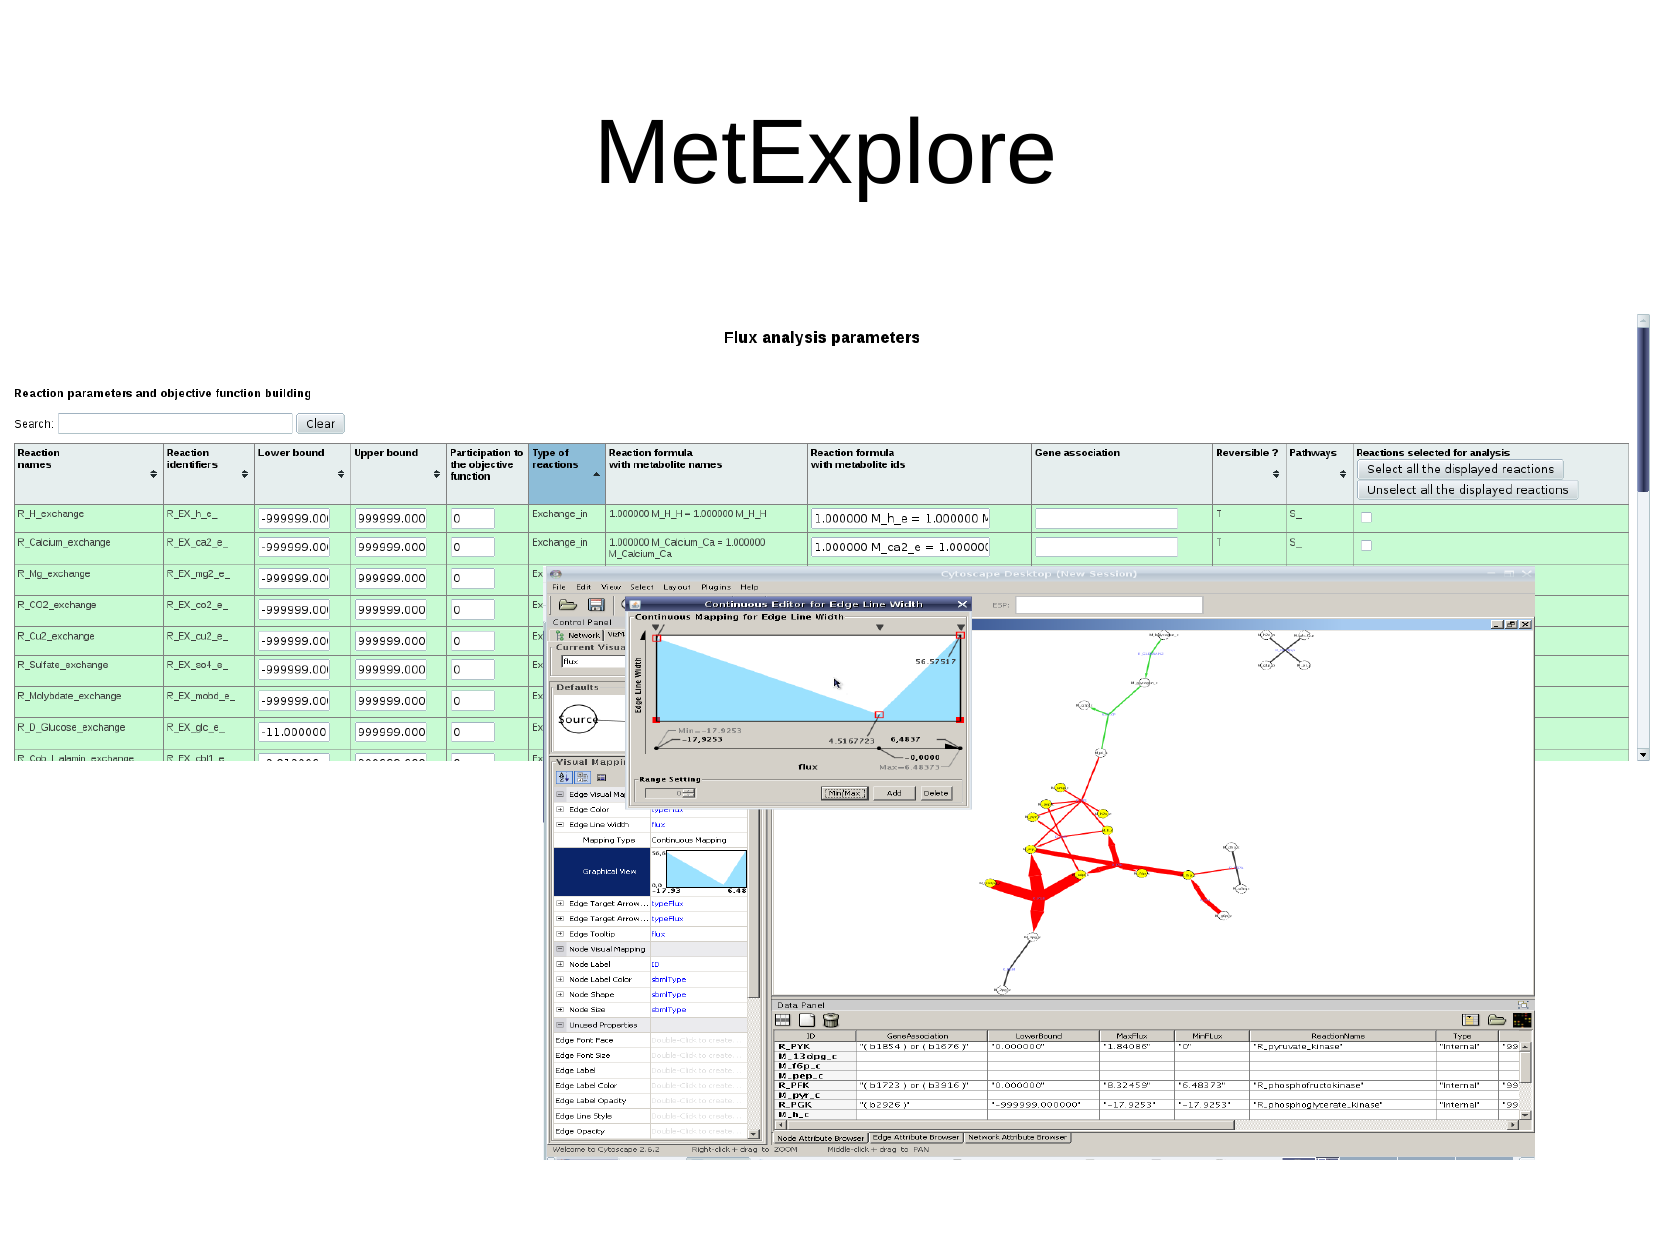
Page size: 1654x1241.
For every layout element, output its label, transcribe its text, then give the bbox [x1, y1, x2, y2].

title MetExplore [82, 49, 1570, 256]
picture [0, 295, 1654, 1160]
